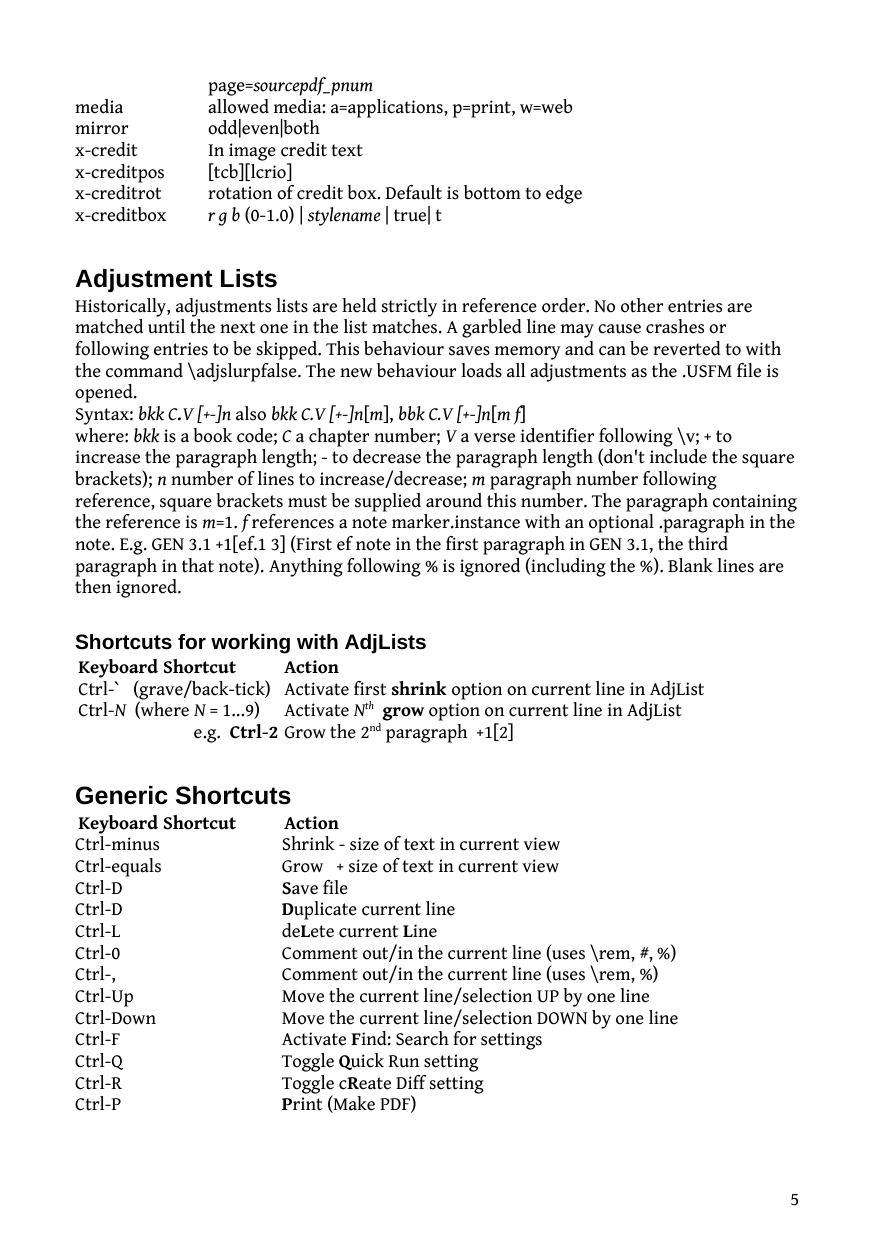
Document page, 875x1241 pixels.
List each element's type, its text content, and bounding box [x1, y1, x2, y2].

table_cell Ctrl-` (grave/back-tick) [75, 679, 281, 700]
table_cell Comment out/in the current line (uses \rem, #, %) [282, 943, 799, 964]
subtitle Generic Shortcuts [75, 781, 799, 809]
table_cell Grow the 2nd paragraph +1[2] [281, 722, 797, 744]
table_cell rotation of credit box. Default is bottom to edge [208, 183, 796, 205]
table_cell Ctrl-D [75, 878, 282, 899]
table_cell Comment out/in the current line (uses \rem, %) [282, 965, 799, 986]
table_cell Activate Find: Search for settings [282, 1030, 799, 1051]
table_cell Ctrl-Q [75, 1051, 282, 1073]
table_cell page=sourcepdf_pnum [208, 75, 796, 97]
table_cell Activate Nth grow option on current line in AdjList [281, 700, 797, 722]
table_cell Ctrl-equals [75, 856, 282, 878]
table_header Action [281, 813, 797, 834]
table_cell Duplicate current line [282, 900, 799, 921]
table_cell Ctrl-0 [75, 943, 282, 964]
table_cell Toggle cReate Diff setting [282, 1073, 799, 1094]
table_cell Activate first shrink option on current line in AdjList [281, 679, 797, 700]
table_cell Ctrl-R [75, 1073, 282, 1094]
table_cell e.g. Ctrl-2 [75, 722, 281, 744]
table_cell In image credit text [208, 140, 796, 162]
table_cell Ctrl-Down [75, 1008, 282, 1029]
table_cell r g b (0-1.0) | stylename | true| t [208, 205, 796, 227]
table_header Shrink - size of text in current view [282, 835, 799, 856]
table_cell Ctrl-L [75, 921, 282, 943]
table_cell Print (Make PDF) [282, 1095, 799, 1116]
table_cell x-credit [75, 140, 208, 162]
table_cell Move the current line/selection DOWN by one line [282, 1008, 799, 1029]
table_cell Toggle Quick Run setting [282, 1051, 799, 1073]
subtitle Adjustment Lists [75, 264, 799, 292]
table_cell x-creditpos [75, 162, 208, 183]
table_header Action [281, 657, 797, 679]
table_cell Ctrl-N (where N = 1...9) [75, 700, 281, 722]
list Syntax: bkk C.V [+-]n also bkk C.V [+-]n[m], bbk C.V [+-]n[m f] [75, 404, 799, 426]
subtitle Shortcuts for working with AdjLists [75, 630, 799, 654]
table_cell Save file [282, 878, 799, 899]
table_cell Grow + size of text in current view [282, 856, 799, 878]
table_cell media [75, 97, 208, 118]
table_cell Ctrl-D [75, 900, 282, 921]
table_header Keyboard Shortcut [75, 657, 281, 679]
table_cell Ctrl-, [75, 965, 282, 986]
table_cell [75, 75, 208, 97]
table_cell odd|even|both [208, 118, 796, 140]
table_cell Move the current line/selection UP by one line [282, 986, 799, 1008]
table_cell deLete current Line [282, 921, 799, 943]
table_cell x-creditrot [75, 183, 208, 205]
list Historically, adjustments lists are held strictly in reference order. No other entries are matched until the next one in the list matches. A garbled line may cause crashes or following entries to be skipped. This behaviour saves memory and can be reverted to with the command \adjslurpfalse. The new behaviour loads all adjustments as the .USFM file is opened. [75, 296, 799, 404]
table_cell Ctrl-F [75, 1030, 282, 1051]
list where: bkk is a book code; C a chapter number; V a verse identifier following \v; + to increase the paragraph length; - to decrease the paragraph length (don't include the square brackets); n number of lines to increase/decrease; m paragraph number following reference, square brackets must be supplied around this number. The paragraph containing the reference is m=1. f references a note marker.instance with an optional .paragraph in the note. E.g. GEN 3.1 +1[ef.1 3] (First ef note in the first paragraph in GEN 3.1, the third paragraph in that note). Anything following % is ignored (including the %). Blank lines are then ignored. [75, 426, 799, 599]
table_cell mirror [75, 118, 208, 140]
table_cell allowed media: a=applications, p=print, w=web [208, 97, 796, 118]
table_header Keyboard Shortcut [75, 813, 281, 834]
table_cell Ctrl-Up [75, 986, 282, 1008]
table_cell x-creditbox [75, 205, 208, 227]
table_cell Ctrl-P [75, 1095, 282, 1116]
table_header Ctrl-minus [75, 835, 282, 856]
table_cell [tcb][lcrio] [208, 162, 796, 183]
